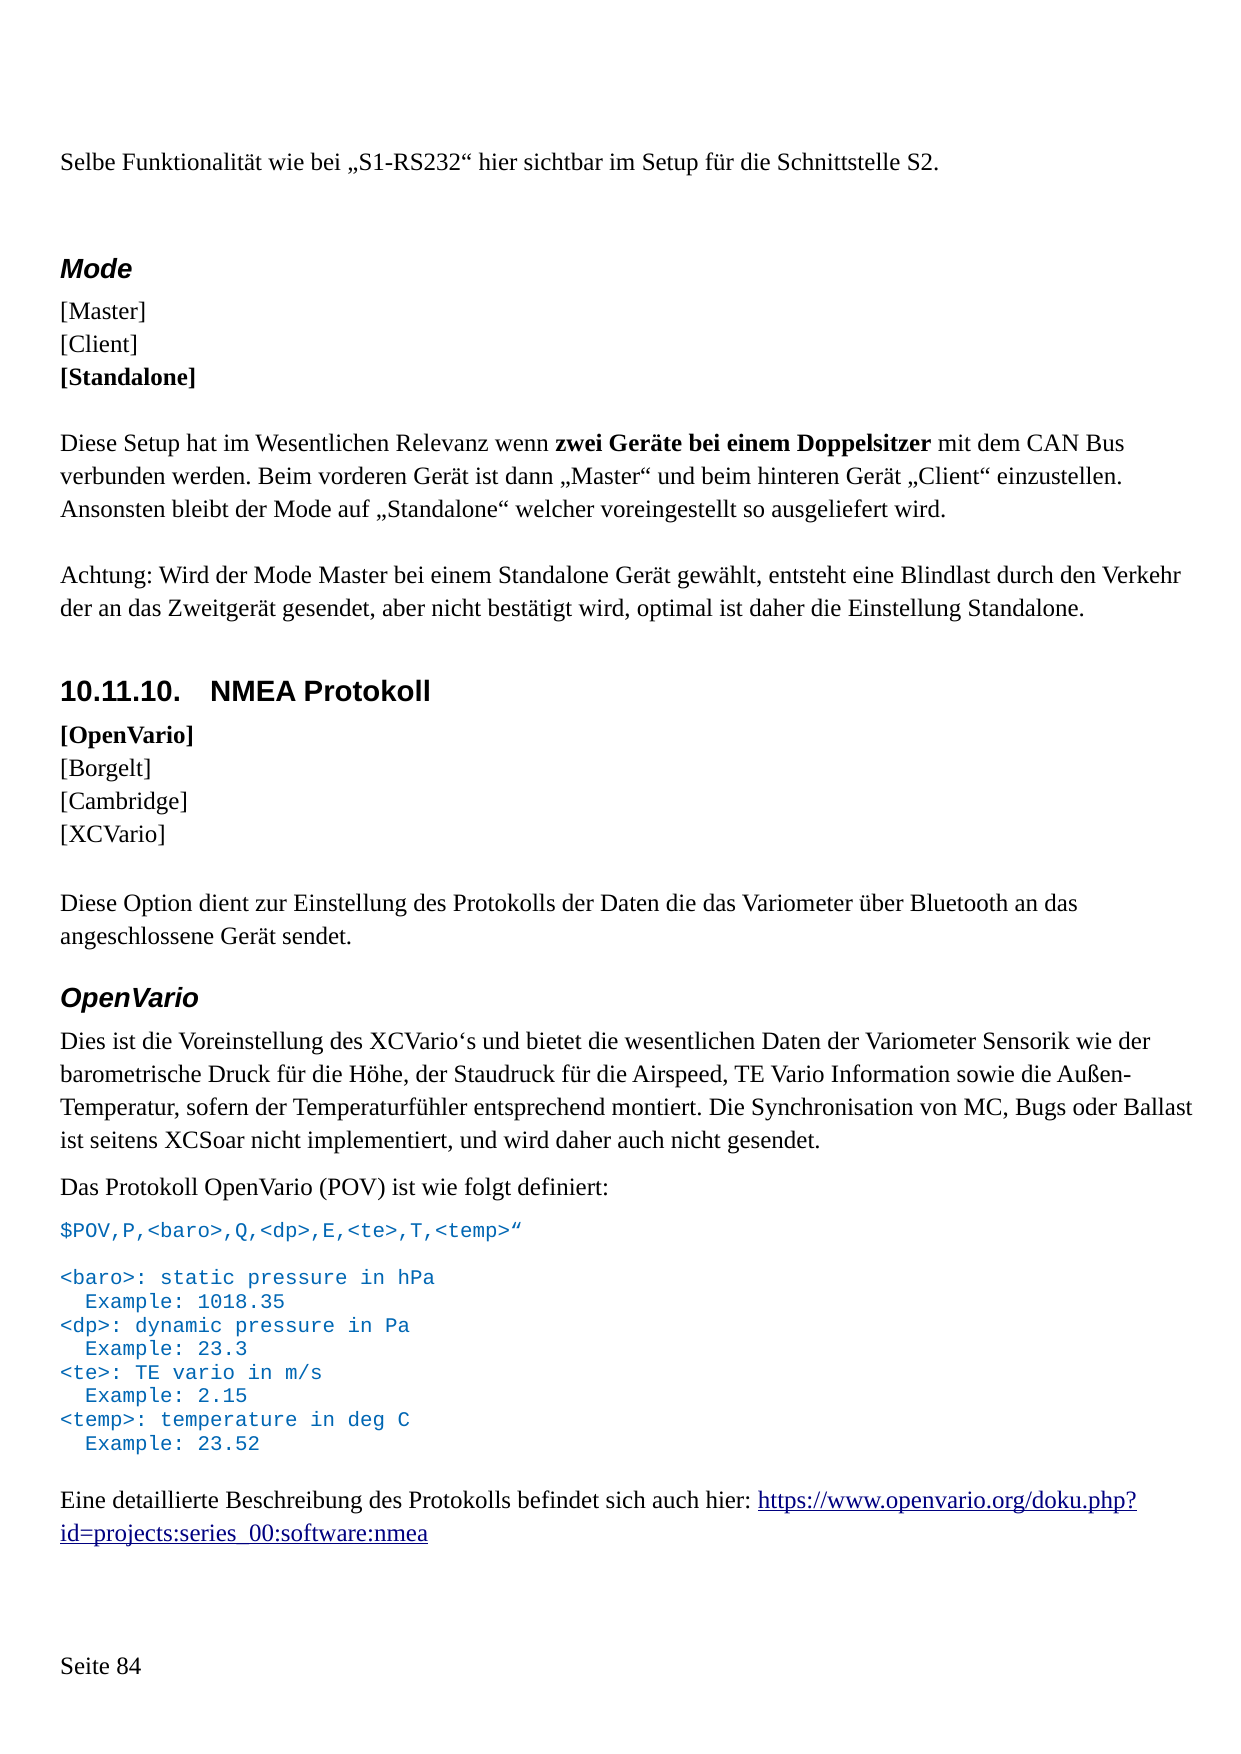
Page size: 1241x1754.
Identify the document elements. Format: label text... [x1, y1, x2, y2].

text [XCVario] [60, 819, 1207, 848]
text <temp>: temperature in deg C [60, 1409, 1207, 1433]
text Eine detaillierte Beschreibung des Protokolls befindet sich auch hier: https://www.openvario.org/doku.php?id=projects:series_00:software:nmea [60, 1485, 1207, 1547]
text $POV,P,<baro>,Q,<dp>,E,<te>,T,<temp>“ [60, 1220, 1207, 1244]
text Dies ist die Voreinstellung des XCVario‘s und bietet die wesentlichen Daten der Variometer Sensorik wie der barometrische Druck für die Höhe, der Staudruck für die Airspeed, TE Vario Information sowie die Außen-Temperatur, sofern der Temperaturfühler entsprechend montiert. Die Synchronisation von MC, Bugs oder Ballast ist seitens XCSoar nicht implementiert, und wird daher auch nicht gesendet. [60, 1026, 1207, 1153]
text Diese Option dient zur Einstellung des Protokolls der Daten die das Variometer über Bluetooth an das angeschlossene Gerät sendet. [60, 888, 1207, 950]
text [Standalone] [60, 362, 1207, 391]
text [Client] [60, 329, 1207, 358]
text Example: 23.52 [60, 1433, 1207, 1456]
text [Borgelt] [60, 753, 1207, 782]
text Achtung: Wird der Mode Master bei einem Standalone Gerät gewählt, entsteht eine Blindlast durch den Verkehr der an das Zweitgerät gesendet, aber nicht bestätigt wird, optimal ist daher die Einstellung Standalone. [60, 561, 1207, 622]
text Selbe Funktionalität wie bei „S1-RS232“ hier sichtbar im Setup für die Schnittstelle S2. [60, 147, 1207, 176]
subtitle OpenVario [60, 981, 1207, 1013]
text [OpenVario] [60, 720, 1207, 749]
text [Master] [60, 296, 1207, 325]
subtitle NMEA Protokoll [60, 674, 1207, 708]
text Das Protokoll OpenVario (POV) ist wie folgt definiert: [60, 1172, 1207, 1201]
text Diese Setup hat im Wesentlichen Relevanz wenn zwei Geräte bei einem Doppelsitzer mit dem CAN Bus verbunden werden. Beim vorderen Gerät ist dann „Master“ und beim hinteren Gerät „Client“ einzustellen. Ansonsten bleibt der Mode auf „Standalone“ welcher voreingestellt so ausgeliefert wird. [60, 428, 1207, 523]
text Example: 23.3 [60, 1338, 1207, 1362]
text <dp>: dynamic pressure in Pa [60, 1314, 1207, 1338]
text Example: 2.15 [60, 1386, 1207, 1409]
text Example: 1018.35 [60, 1291, 1207, 1314]
subtitle Mode [60, 252, 1207, 284]
text <baro>: static pressure in hPa [60, 1267, 1207, 1291]
text [Cambridge] [60, 786, 1207, 815]
text <te>: TE vario in m/s [60, 1362, 1207, 1386]
